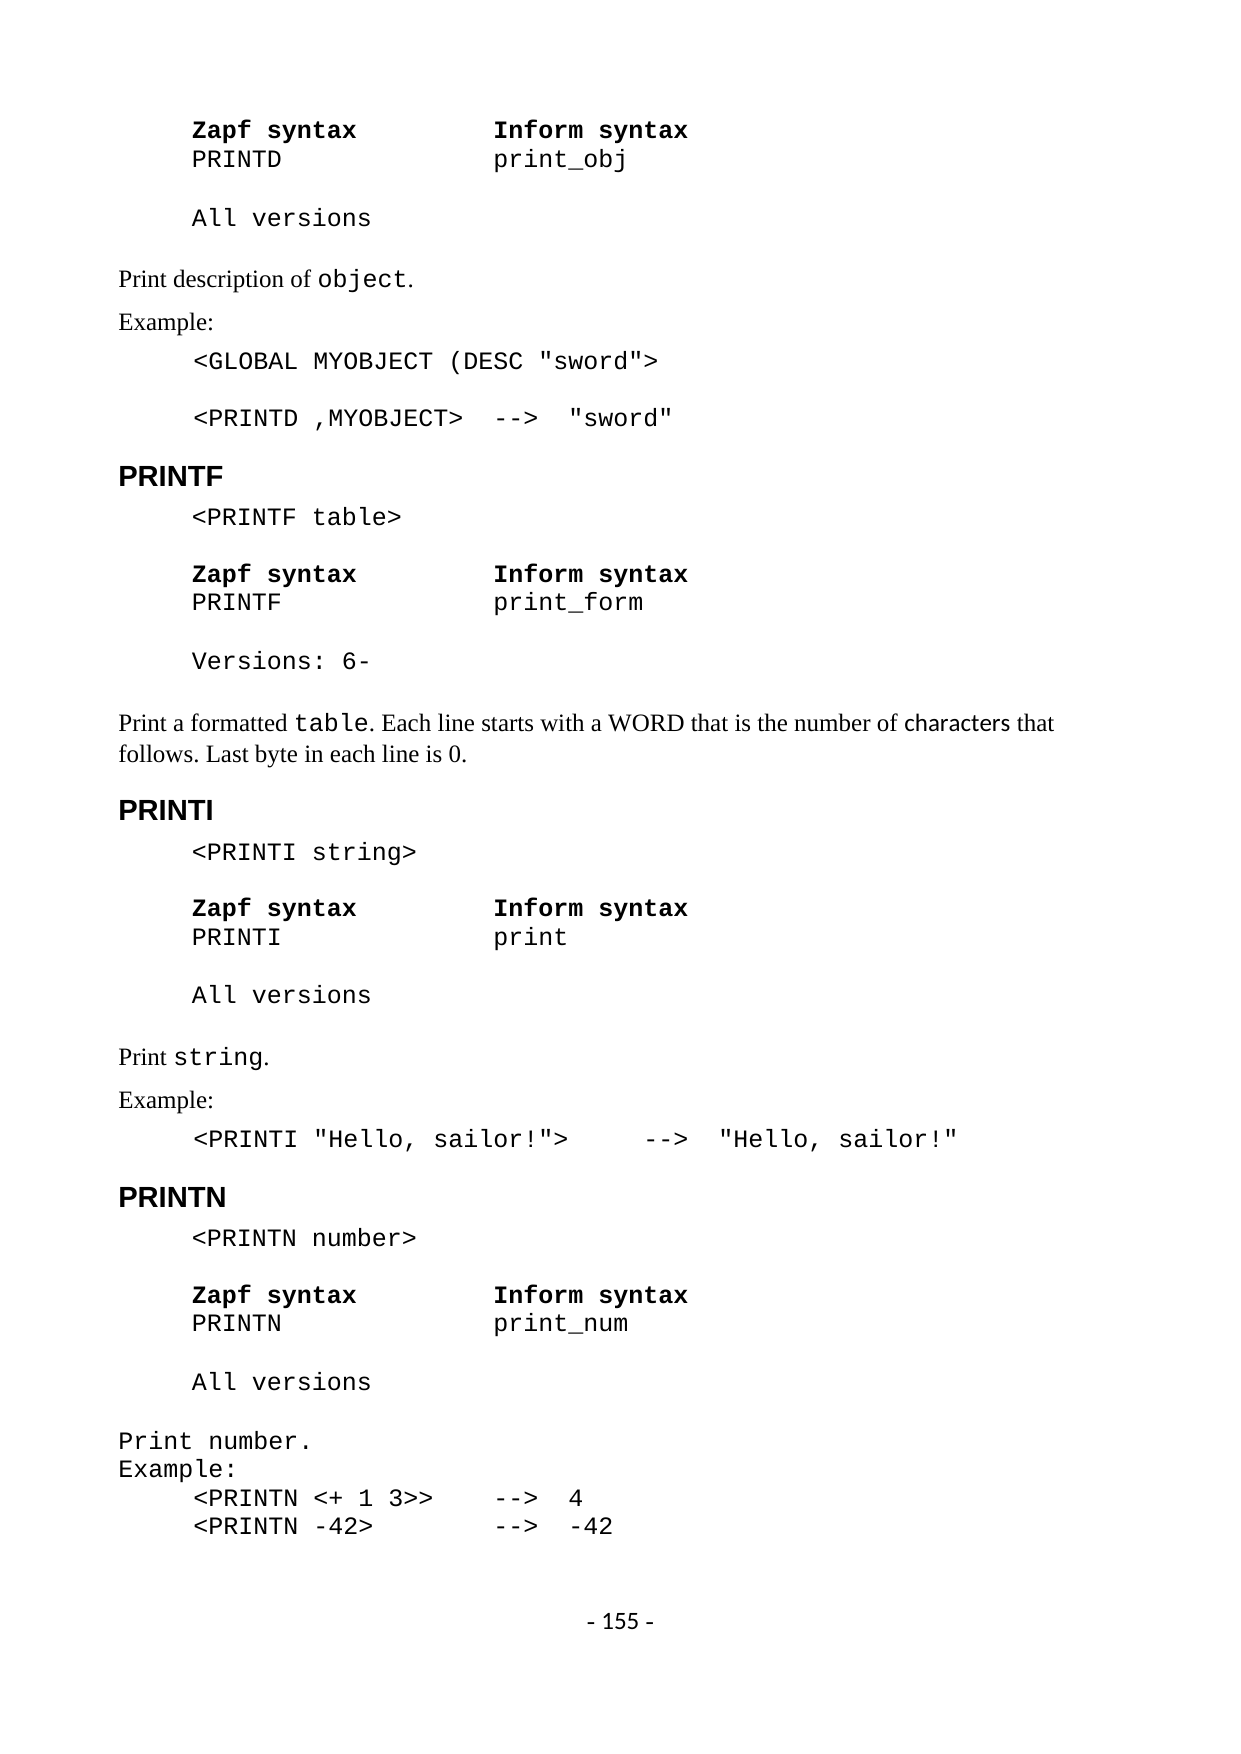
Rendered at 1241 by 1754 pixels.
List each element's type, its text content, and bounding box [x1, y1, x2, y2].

text Versions: 6- [192, 649, 1122, 677]
text PRINTF print_form [192, 590, 1122, 618]
text All versions [192, 983, 1122, 1011]
subtitle PRINTN [43, 1180, 1122, 1213]
text <PRINTI string> [192, 839, 1122, 867]
text <PRINTF table> [192, 505, 1122, 533]
text Example: [118, 1457, 1122, 1485]
text Zapf syntax Inform syntax [192, 561, 1122, 590]
text <PRINTN number> [192, 1226, 1122, 1254]
text <PRINTN <+ 1 3>> --> 4 <PRINTN -42> --> -42 [118, 1485, 1122, 1542]
text Print string. [118, 1042, 1122, 1073]
text Example: [118, 1085, 1122, 1114]
text <GLOBAL MYOBJECT (DESC "sword"> <PRINTD ,MYOBJECT> --> "sword" [118, 349, 1122, 434]
text Zapf syntax Inform syntax [192, 896, 1122, 924]
text All versions [192, 205, 1122, 234]
text Print number. [118, 1428, 1122, 1457]
text Zapf syntax Inform syntax [192, 1282, 1122, 1311]
text Example: [118, 307, 1122, 336]
text PRINTN print_num [192, 1311, 1122, 1339]
text PRINTD print_obj [192, 146, 1122, 175]
text PRINTI print [192, 924, 1122, 952]
text <PRINTI "Hello, sailor!"> --> "Hello, sailor!" [118, 1126, 1122, 1155]
text Zapf syntax Inform syntax [192, 118, 1122, 146]
subtitle PRINTI [43, 793, 1122, 827]
text All versions [192, 1369, 1122, 1398]
text Print a formatted table. Each line starts with a WORD that is the number of characters that follows. Last byte in each line is 0. [118, 707, 1122, 768]
subtitle PRINTF [43, 459, 1122, 492]
text Print description of object. [118, 264, 1122, 295]
